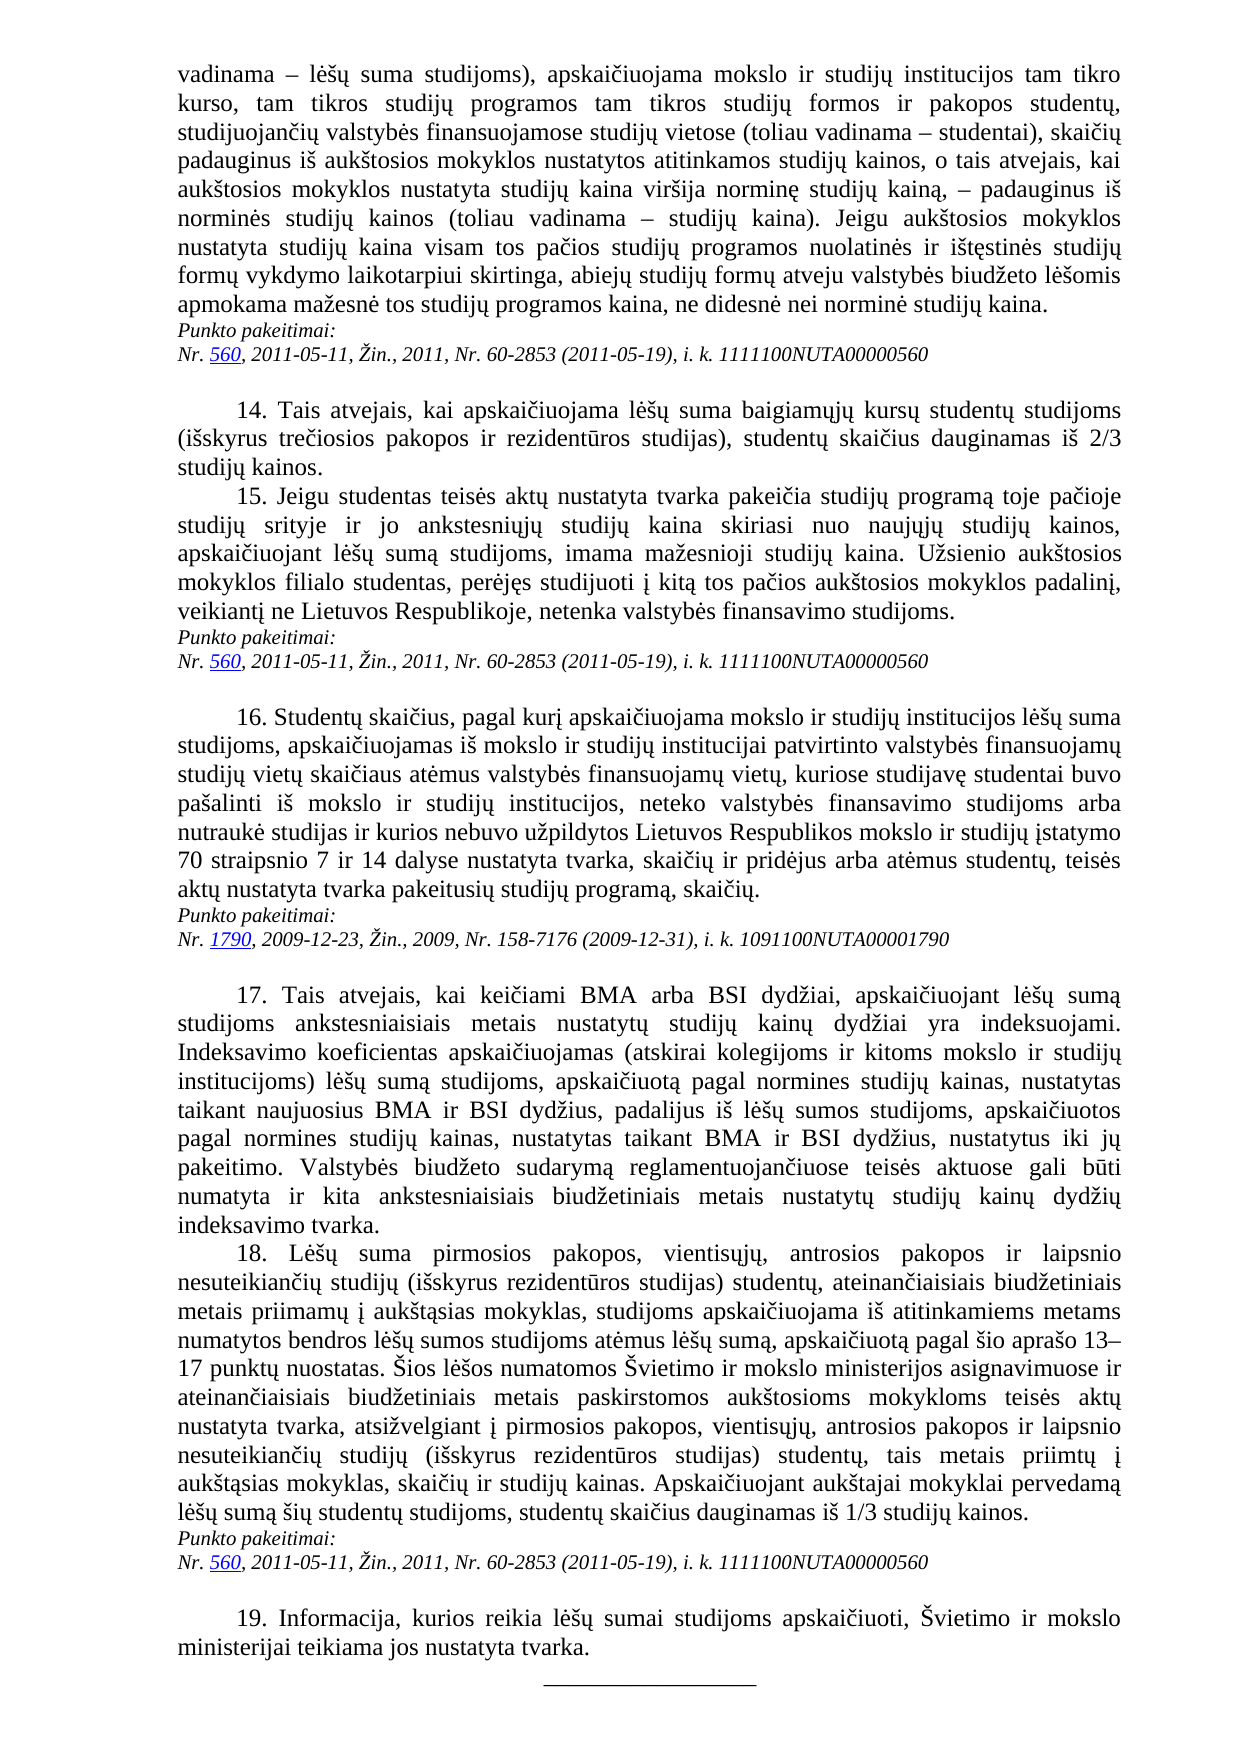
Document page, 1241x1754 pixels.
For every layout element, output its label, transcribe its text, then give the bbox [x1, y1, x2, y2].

text Nr. 560, 2011-05-11, Žin., 2011, Nr. 60-2853 (2011-05-19), i. k. 1111100NUTA00000560 [177, 1550, 1122, 1574]
text 16. Studentų skaičius, pagal kurį apskaičiuojama mokslo ir studijų institucijos lėšų suma studijoms, apskaičiuojamas iš mokslo ir studijų institucijai patvirtinto valstybės finansuojamų studijų vietų skaičiaus atėmus valstybės finansuojamų vietų, kuriose studijavę studentai buvo pašalinti iš mokslo ir studijų institucijos, neteko valstybės finansavimo studijoms arba nutraukė studijas ir kurios nebuvo užpildytos Lietuvos Respublikos mokslo ir studijų įstatymo 70 straipsnio 7 ir 14 dalyse nustatyta tvarka, skaičių ir pridėjus arba atėmus studentų, teisės aktų nustatyta tvarka pakeitusių studijų programą, skaičių. [177, 702, 1122, 903]
text vadinama – lėšų suma studijoms), apskaičiuojama mokslo ir studijų institucijos tam tikro kurso, tam tikros studijų programos tam tikros studijų formos ir pakopos studentų, studijuojančių valstybės finansuojamose studijų vietose (toliau vadinama – studentai), skaičių padauginus iš aukštosios mokyklos nustatytos atitinkamos studijų kainos, o tais atvejais, kai aukštosios mokyklos nustatyta studijų kaina viršija norminę studijų kainą, – padauginus iš norminės studijų kainos (toliau vadinama – studijų kaina). Jeigu aukštosios mokyklos nustatyta studijų kaina visam tos pačios studijų programos nuolatinės ir ištęstinės studijų formų vykdymo laikotarpiui skirtinga, abiejų studijų formų atveju valstybės biudžeto lėšomis apmokama mažesnė tos studijų programos kaina, ne didesnė nei norminė studijų kaina. [177, 59, 1122, 318]
text Nr. 560, 2011-05-11, Žin., 2011, Nr. 60-2853 (2011-05-19), i. k. 1111100NUTA00000560 [177, 342, 1122, 366]
text 19. Informacija, kurios reikia lėšų sumai studijoms apskaičiuoti, Švietimo ir mokslo ministerijai teikiama jos nustatyta tvarka. [177, 1603, 1122, 1660]
text Punkto pakeitimai: [177, 318, 1122, 342]
text _________________ [177, 1660, 1122, 1689]
text Punkto pakeitimai: [177, 1526, 1122, 1550]
text 17. Tais atvejais, kai keičiami BMA arba BSI dydžiai, apskaičiuojant lėšų sumą studijoms ankstesniaisiais metais nustatytų studijų kainų dydžiai yra indeksuojami. Indeksavimo koeficientas apskaičiuojamas (atskirai kolegijoms ir kitoms mokslo ir studijų institucijoms) lėšų sumą studijoms, apskaičiuotą pagal normines studijų kainas, nustatytas taikant naujuosius BMA ir BSI dydžius, padalijus iš lėšų sumos studijoms, apskaičiuotos pagal normines studijų kainas, nustatytas taikant BMA ir BSI dydžius, nustatytus iki jų pakeitimo. Valstybės biudžeto sudarymą reglamentuojančiuose teisės aktuose gali būti numatyta ir kita ankstesniaisiais biudžetiniais metais nustatytų studijų kainų dydžių indeksavimo tvarka. [177, 980, 1122, 1238]
text Punkto pakeitimai: [177, 625, 1122, 649]
text 15. Jeigu studentas teisės aktų nustatyta tvarka pakeičia studijų programą toje pačioje studijų srityje ir jo ankstesniųjų studijų kaina skiriasi nuo naujųjų studijų kainos, apskaičiuojant lėšų sumą studijoms, imama mažesnioji studijų kaina. Užsienio aukštosios mokyklos filialo studentas, perėjęs studijuoti į kitą tos pačios aukštosios mokyklos padalinį, veikiantį ne Lietuvos Respublikoje, netenka valstybės finansavimo studijoms. [177, 481, 1122, 625]
text 18. Lėšų suma pirmosios pakopos, vientisųjų, antrosios pakopos ir laipsnio nesuteikiančių studijų (išskyrus rezidentūros studijas) studentų, ateinančiaisiais biudžetiniais metais priimamų į aukštąsias mokyklas, studijoms apskaičiuojama iš atitinkamiems metams numatytos bendros lėšų sumos studijoms atėmus lėšų sumą, apskaičiuotą pagal šio aprašo 13–17 punktų nuostatas. Šios lėšos numatomos Švietimo ir mokslo ministerijos asignavimuose ir ateinančiaisiais biudžetiniais metais paskirstomos aukštosioms mokykloms teisės aktų nustatyta tvarka, atsižvelgiant į pirmosios pakopos, vientisųjų, antrosios pakopos ir laipsnio nesuteikiančių studijų (išskyrus rezidentūros studijas) studentų, tais metais priimtų į aukštąsias mokyklas, skaičių ir studijų kainas. Apskaičiuojant aukštajai mokyklai pervedamą lėšų sumą šių studentų studijoms, studentų skaičius dauginamas iš 1/3 studijų kainos. [177, 1238, 1122, 1526]
text 14. Tais atvejais, kai apskaičiuojama lėšų suma baigiamųjų kursų studentų studijoms (išskyrus trečiosios pakopos ir rezidentūros studijas), studentų skaičius dauginamas iš 2/3 studijų kainos. [177, 395, 1122, 481]
text Punkto pakeitimai: [177, 903, 1122, 927]
text Nr. 560, 2011-05-11, Žin., 2011, Nr. 60-2853 (2011-05-19), i. k. 1111100NUTA00000560 [177, 649, 1122, 673]
text Nr. 1790, 2009-12-23, Žin., 2009, Nr. 158-7176 (2009-12-31), i. k. 1091100NUTA00001790 [177, 927, 1122, 951]
